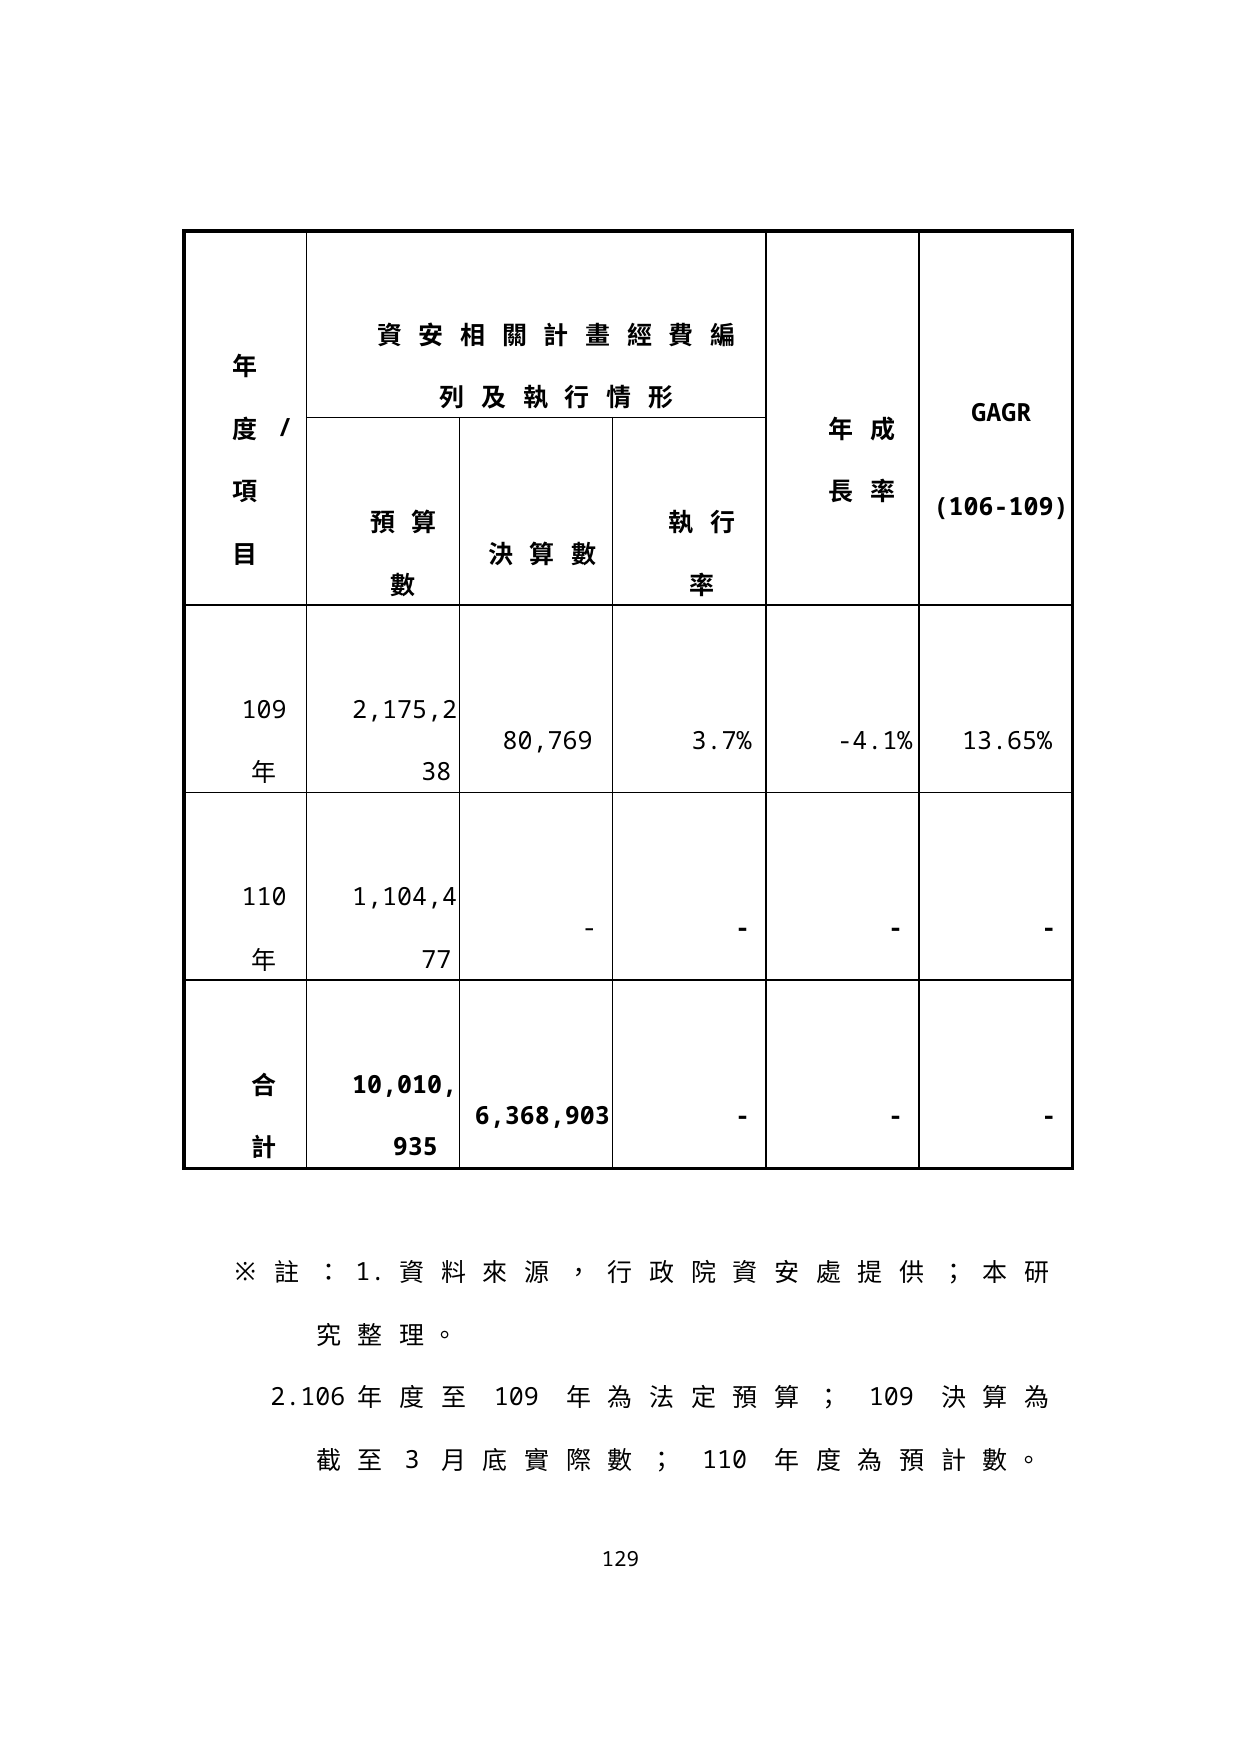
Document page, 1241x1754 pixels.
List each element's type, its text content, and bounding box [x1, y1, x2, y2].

table_cell - [613, 793, 765, 979]
table_cell 13.65% [920, 606, 1071, 792]
table_cell - [767, 981, 918, 1167]
table_cell 6,368,903 [460, 981, 612, 1167]
table_cell 2,175,238 [307, 606, 459, 792]
table_cell 決算數 [460, 418, 612, 604]
table_header 年成長率 [767, 233, 918, 604]
table_cell 執行率 [613, 418, 765, 604]
table_cell - [920, 981, 1071, 1167]
table_header 資安相關計畫經費編列及執行情形 [307, 233, 765, 417]
table_cell 預算數 [307, 418, 459, 604]
text ※註：1.資料來源，行政院資安處提供；本研究整理。 [185, 1229, 1058, 1354]
table_cell - [613, 981, 765, 1167]
table_cell 80,769 [460, 606, 612, 792]
text 2.106年度至109年為法定預算；109決算為截至3月底實際數；110年度為預計數。 [259, 1354, 1060, 1479]
table_cell -4.1% [767, 606, 918, 792]
table_cell - [920, 793, 1071, 979]
table_cell 109年 [186, 606, 306, 792]
table_cell 10,010,935 [307, 981, 459, 1167]
table_cell 1,104,477 [307, 793, 459, 979]
table_cell 合 計 [186, 981, 306, 1167]
table_cell - [460, 793, 612, 979]
table_header 年度/項目 [186, 233, 306, 604]
table_cell - [767, 793, 918, 979]
table_cell 3.7% [613, 606, 765, 792]
table_cell 110年 [186, 793, 306, 979]
table_header GAGR (106-109) [920, 233, 1071, 604]
